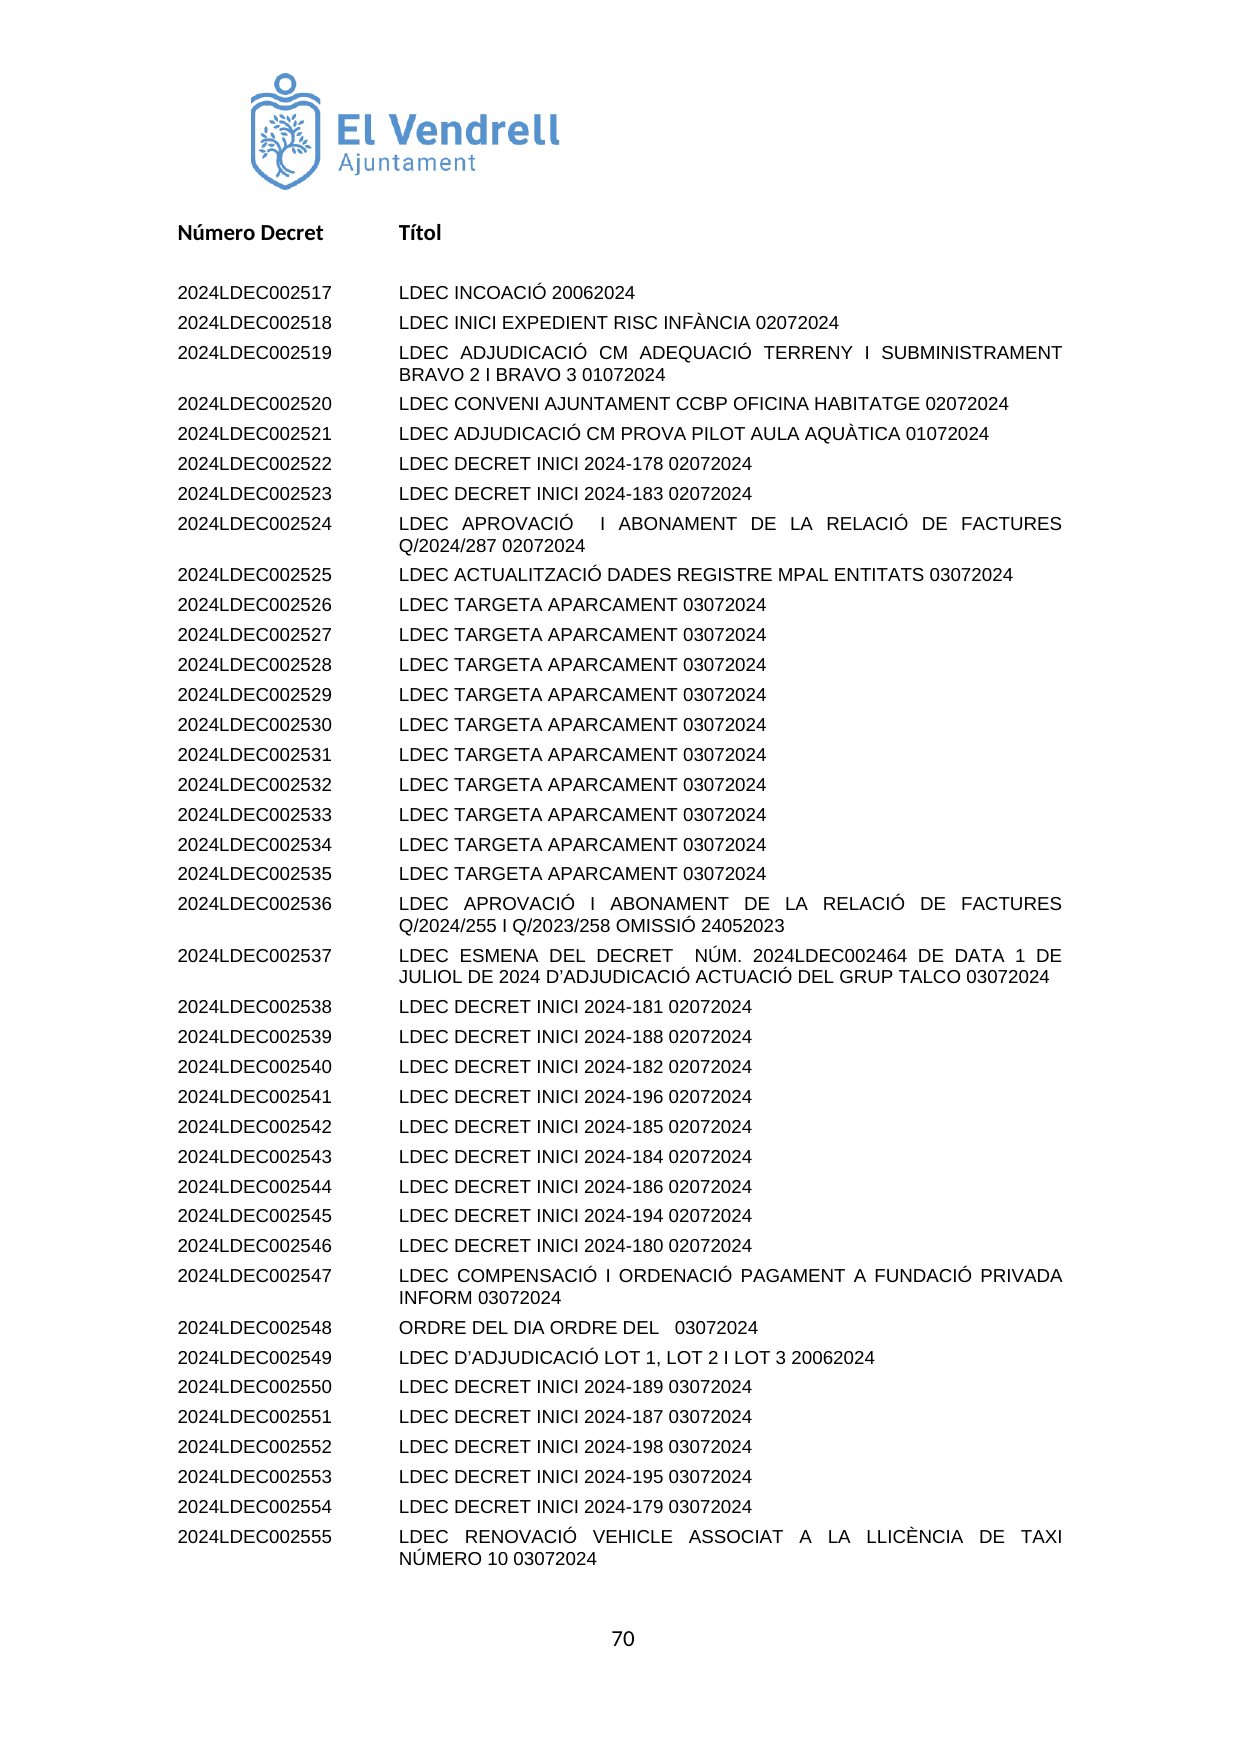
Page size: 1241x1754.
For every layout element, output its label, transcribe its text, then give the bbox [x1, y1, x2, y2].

text 2024LDEC002549 LDEC D’ADJUDICACIÓ LOT 1, LOT 2 I LOT 3 20062024 [177, 1346, 1063, 1368]
text 2024LDEC002542 LDEC DECRET INICI 2024-185 02072024 [177, 1116, 1063, 1137]
text 2024LDEC002529 LDEC TARGETA APARCAMENT 03072024 [177, 684, 1063, 705]
text 2024LDEC002536 LDEC APROVACIÓ I ABONAMENT DE LA RELACIÓ DE FACTURES Q/2024/255 I Q/2023/258 OMISSIÓ 24052023 [177, 893, 1063, 936]
text 2024LDEC002525 LDEC ACTUALITZACIÓ DADES REGISTRE MPAL ENTITATS 03072024 [177, 564, 1063, 586]
text 2024LDEC002531 LDEC TARGETA APARCAMENT 03072024 [177, 744, 1063, 765]
text 2024LDEC002553 LDEC DECRET INICI 2024-195 03072024 [177, 1466, 1063, 1488]
text 2024LDEC002551 LDEC DECRET INICI 2024-187 03072024 [177, 1406, 1063, 1428]
text 2024LDEC002538 LDEC DECRET INICI 2024-181 02072024 [177, 996, 1063, 1018]
text 2024LDEC002517 LDEC INCOACIÓ 20062024 [177, 282, 1063, 303]
text 2024LDEC002552 LDEC DECRET INICI 2024-198 03072024 [177, 1436, 1063, 1458]
text 2024LDEC002546 LDEC DECRET INICI 2024-180 02072024 [177, 1235, 1063, 1257]
text 2024LDEC002526 LDEC TARGETA APARCAMENT 03072024 [177, 594, 1063, 616]
text 2024LDEC002530 LDEC TARGETA APARCAMENT 03072024 [177, 714, 1063, 735]
text 2024LDEC002539 LDEC DECRET INICI 2024-188 02072024 [177, 1026, 1063, 1047]
text 2024LDEC002555 LDEC RENOVACIÓ VEHICLE ASSOCIAT A LA LLICÈNCIA DE TAXI NÚMERO 10 03072024 [177, 1526, 1063, 1569]
text 2024LDEC002543 LDEC DECRET INICI 2024-184 02072024 [177, 1146, 1063, 1167]
text 2024LDEC002533 LDEC TARGETA APARCAMENT 03072024 [177, 803, 1063, 825]
text 2024LDEC002545 LDEC DECRET INICI 2024-194 02072024 [177, 1205, 1063, 1227]
text 2024LDEC002523 LDEC DECRET INICI 2024-183 02072024 [177, 483, 1063, 504]
text 2024LDEC002547 LDEC COMPENSACIÓ I ORDENACIÓ PAGAMENT A FUNDACIÓ PRIVADA INFORM 03072024 [177, 1265, 1063, 1308]
text 2024LDEC002521 LDEC ADJUDICACIÓ CM PROVA PILOT AULA AQUÀTICA 01072024 [177, 423, 1063, 445]
text 2024LDEC002520 LDEC CONVENI AJUNTAMENT CCBP OFICINA HABITATGE 02072024 [177, 393, 1063, 415]
text 2024LDEC002544 LDEC DECRET INICI 2024-186 02072024 [177, 1175, 1063, 1197]
text 2024LDEC002519 LDEC ADJUDICACIÓ CM ADEQUACIÓ TERRENY I SUBMINISTRAMENT BRAVO 2 I BRAVO 3 01072024 [177, 342, 1063, 385]
text 2024LDEC002534 LDEC TARGETA APARCAMENT 03072024 [177, 833, 1063, 855]
text 2024LDEC002537 LDEC ESMENA DEL DECRET NÚM. 2024LDEC002464 DE DATA 1 DE JULIOL DE 2024 D’ADJUDICACIÓ ACTUACIÓ DEL GRUP TALCO 03072024 [177, 944, 1063, 988]
picture [251, 73, 560, 190]
text 2024LDEC002532 LDEC TARGETA APARCAMENT 03072024 [177, 773, 1063, 795]
text 2024LDEC002535 LDEC TARGETA APARCAMENT 03072024 [177, 863, 1063, 885]
text 2024LDEC002541 LDEC DECRET INICI 2024-196 02072024 [177, 1086, 1063, 1107]
text 2024LDEC002554 LDEC DECRET INICI 2024-179 03072024 [177, 1496, 1063, 1517]
text 2024LDEC002527 LDEC TARGETA APARCAMENT 03072024 [177, 624, 1063, 646]
text 2024LDEC002548 ORDRE DEL DIA ORDRE DEL 03072024 [177, 1317, 1063, 1338]
text 2024LDEC002522 LDEC DECRET INICI 2024-178 02072024 [177, 453, 1063, 474]
text 2024LDEC002528 LDEC TARGETA APARCAMENT 03072024 [177, 654, 1063, 676]
text 2024LDEC002540 LDEC DECRET INICI 2024-182 02072024 [177, 1056, 1063, 1077]
text 2024LDEC002524 LDEC APROVACIÓ I ABONAMENT DE LA RELACIÓ DE FACTURES Q/2024/287 02072024 [177, 513, 1063, 556]
text 2024LDEC002550 LDEC DECRET INICI 2024-189 03072024 [177, 1376, 1063, 1398]
text 2024LDEC002518 LDEC INICI EXPEDIENT RISC INFÀNCIA 02072024 [177, 312, 1063, 333]
